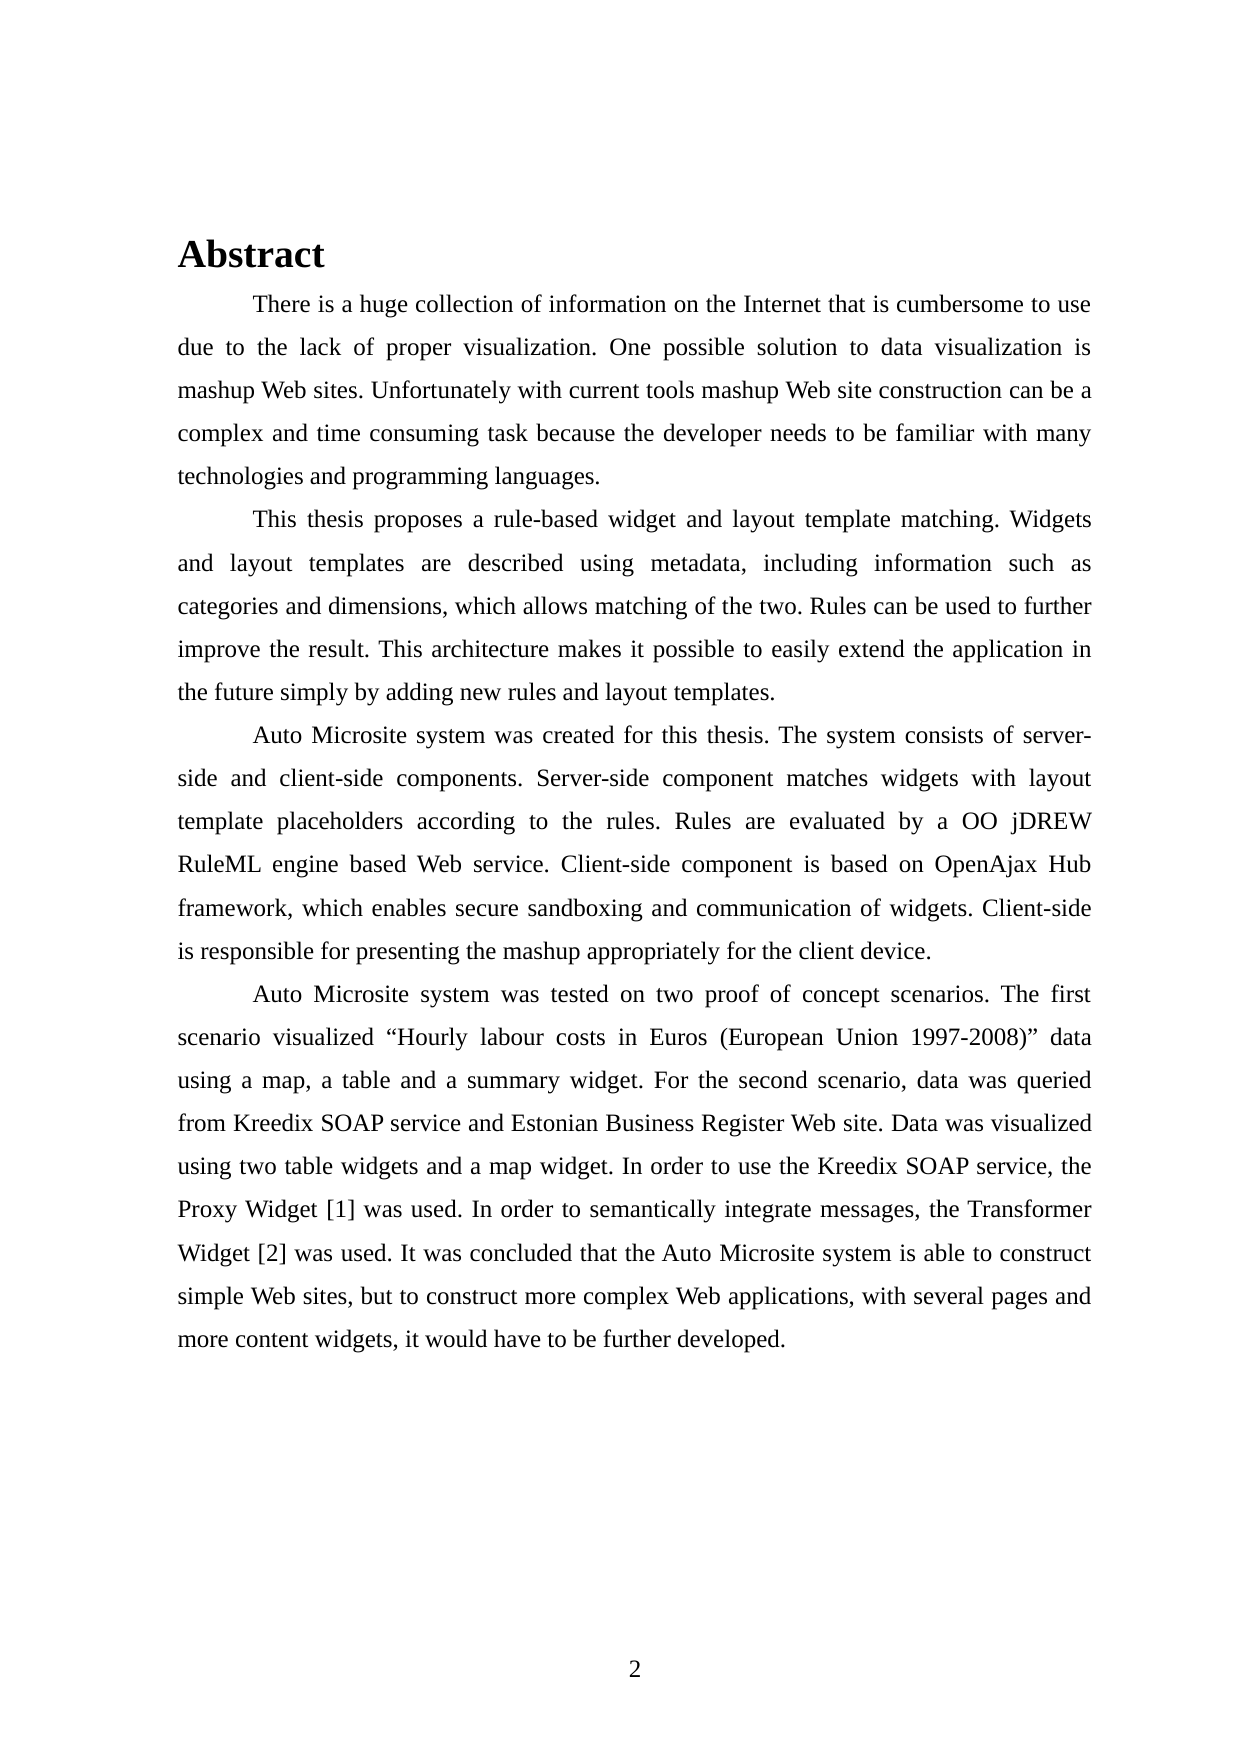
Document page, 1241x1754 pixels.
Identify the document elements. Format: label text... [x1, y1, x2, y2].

text There is a huge collection of information on the Internet that is cumbersome to use due to the lack of proper visualization. One possible solution to data visualization is mashup Web sites. Unfortunately with current tools mashup Web site construction can be a complex and time consuming task because the developer needs to be familiar with many technologies and programming languages. [177, 289, 1093, 490]
text Auto Microsite system was tested on two proof of concept scenarios. The first scenario visualized “Hourly labour costs in Euros (European Union 1997-2008)” data using a map, a table and a summary widget. For the second scenario, data was queried from Kreedix SOAP service and Estonian Business Register Web site. Data was visualized using two table widgets and a map widget. In order to use the Kreedix SOAP service, the Proxy Widget [1] was used. In order to semantically integrate messages, the Transformer Widget [2] was used. It was concluded that the Auto Microsite system is able to construct simple Web sites, but to construct more complex Web applications, with several pages and more content widgets, it would have to be further developed. [177, 979, 1093, 1353]
text Auto Microsite system was created for this thesis. The system consists of server-side and client-side components. Server-side component matches widgets with layout template placeholders according to the rules. Rules are evaluated by a OO jDREW RuleML engine based Web service. Client-side component is based on OpenAjax Hub framework, which enables secure sandboxing and communication of widgets. Client-side is responsible for presenting the mashup appropriately for the client device. [177, 720, 1093, 964]
subtitle Abstract [177, 231, 1093, 276]
text This thesis proposes a rule-based widget and layout template matching. Widgets and layout templates are described using metadata, including information such as categories and dimensions, which allows matching of the two. Rules can be used to further improve the result. This architecture makes it possible to easily extend the application in the future simply by adding new rules and layout templates. [177, 504, 1093, 706]
